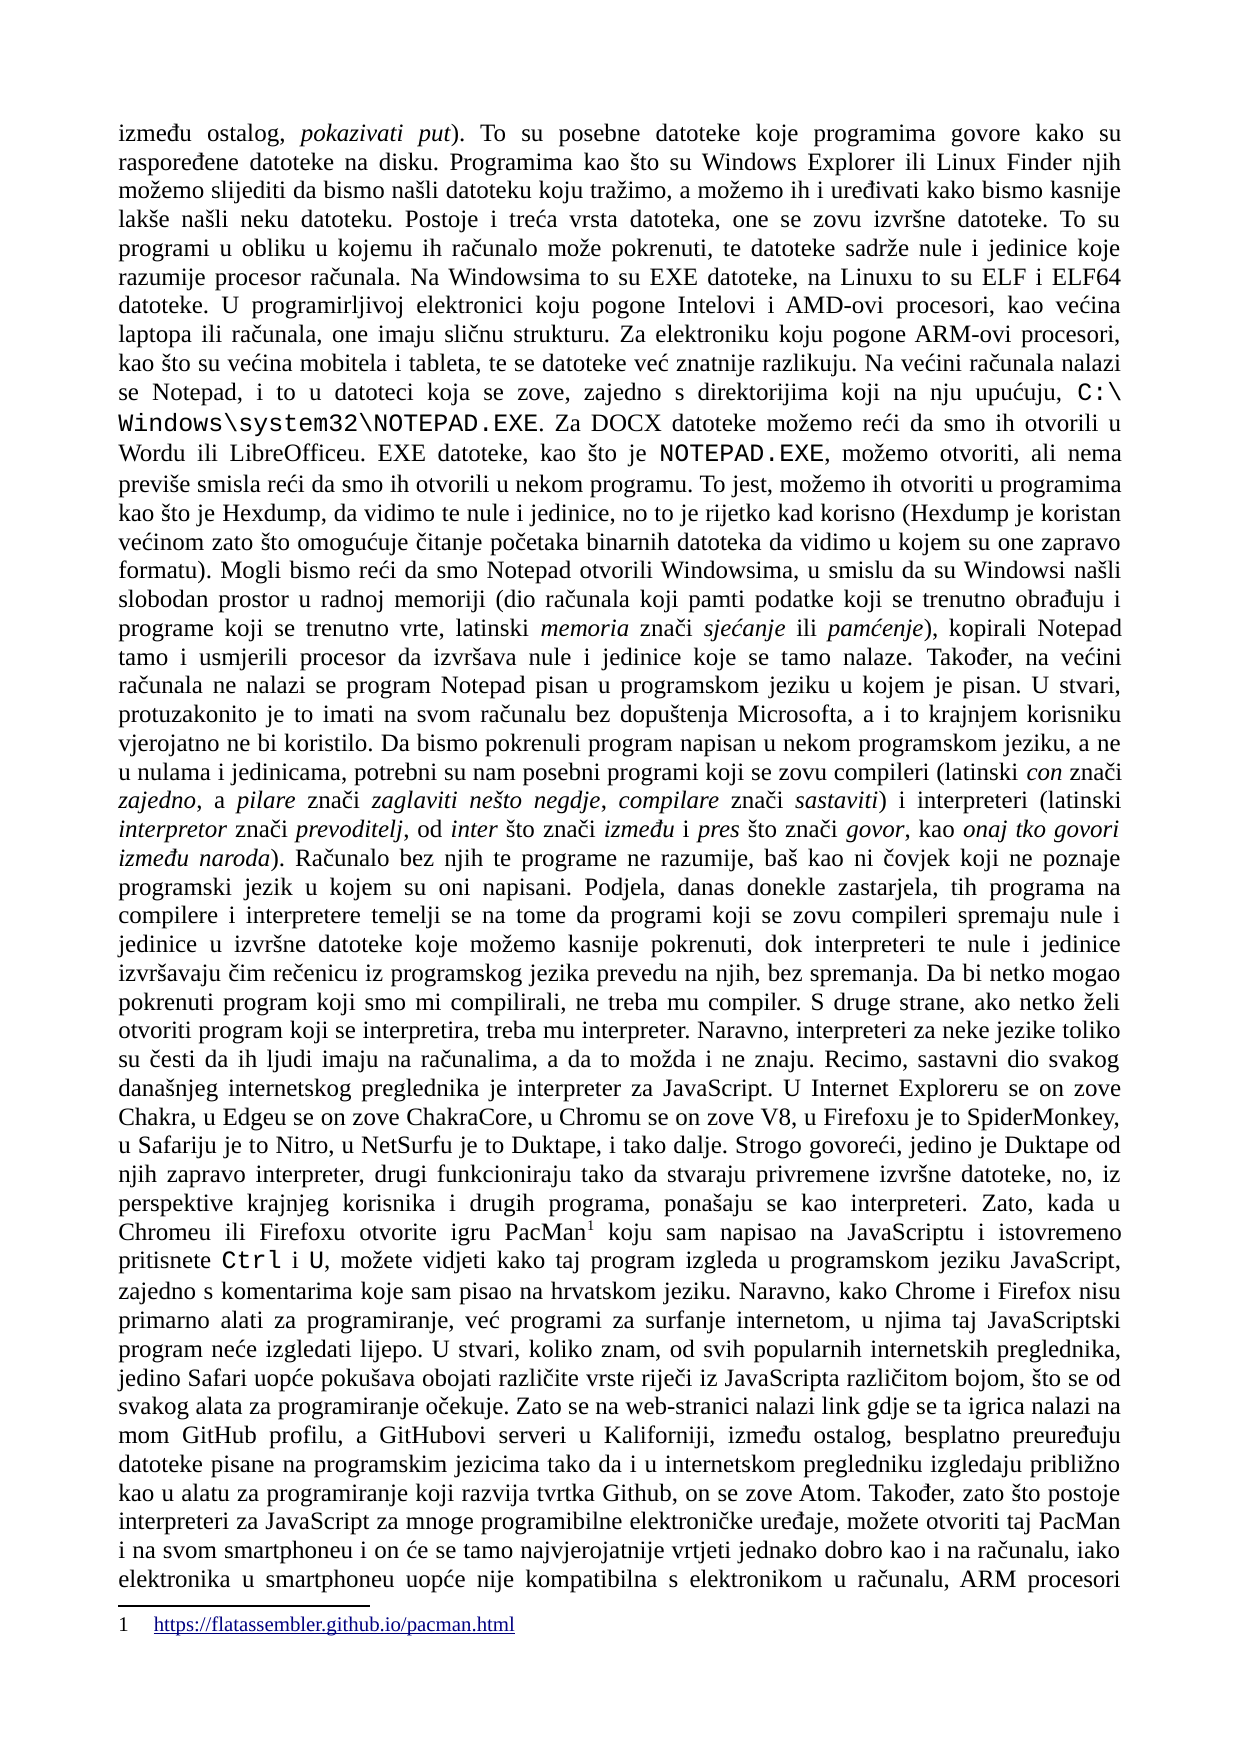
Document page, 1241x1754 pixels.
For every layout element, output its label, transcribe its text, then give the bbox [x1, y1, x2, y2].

text https://flatassembler.github.io/pacman.html [118, 1612, 1122, 1636]
text između ostalog, pokazivati put). To su posebne datoteke koje programima govore kako su raspoređene datoteke na disku. Programima kao što su Windows Explorer ili Linux Finder njih možemo slijediti da bismo našli datoteku koju tražimo, a možemo ih i uređivati kako bismo kasnije lakše našli neku datoteku. Postoje i treća vrsta datoteka, one se zovu izvršne datoteke. To su programi u obliku u kojemu ih računalo može pokrenuti, te datoteke sadrže nule i jedinice koje razumije procesor računala. Na Windowsima to su EXE datoteke, na Linuxu to su ELF i ELF64 datoteke. U programirljivoj elektronici koju pogone Intelovi i AMD-ovi procesori, kao većina laptopa ili računala, one imaju sličnu strukturu. Za elektroniku koju pogone ARM-ovi procesori, kao što su većina mobitela i tableta, te se datoteke već znatnije razlikuju. Na većini računala nalazi se Notepad, i to u datoteci koja se zove, zajedno s direktorijima koji na nju upućuju, C:\Windows\system32\NOTEPAD.EXE. Za DOCX datoteke možemo reći da smo ih otvorili u Wordu ili LibreOfficeu. EXE datoteke, kao što je NOTEPAD.EXE, možemo otvoriti, ali nema previše smisla reći da smo ih otvorili u nekom programu. To jest, možemo ih otvoriti u programima kao što je Hexdump, da vidimo te nule i jedinice, no to je rijetko kad korisno (Hexdump je koristan većinom zato što omogućuje čitanje početaka binarnih datoteka da vidimo u kojem su one zapravo formatu). Mogli bismo reći da smo Notepad otvorili Windowsima, u smislu da su Windowsi našli slobodan prostor u radnoj memoriji (dio računala koji pamti podatke koji se trenutno obrađuju i programe koji se trenutno vrte, latinski memoria znači sjećanje ili pamćenje), kopirali Notepad tamo i usmjerili procesor da izvršava nule i jedinice koje se tamo nalaze. Također, na većini računala ne nalazi se program Notepad pisan u programskom jeziku u kojem je pisan. U stvari, protuzakonito je to imati na svom računalu bez dopuštenja Microsofta, a i to krajnjem korisniku vjerojatno ne bi koristilo. Da bismo pokrenuli program napisan u nekom programskom jeziku, a ne u nulama i jedinicama, potrebni su nam posebni programi koji se zovu compileri (latinski con znači zajedno, a pilare znači zaglaviti nešto negdje, compilare znači sastaviti) i interpreteri (latinski interpretor znači prevoditelj, od inter što znači između i pres što znači govor, kao onaj tko govori između naroda). Računalo bez njih te programe ne razumije, baš kao ni čovjek koji ne poznaje programski jezik u kojem su oni napisani. Podjela, danas donekle zastarjela, tih programa na compilere i interpretere temelji se na tome da programi koji se zovu compileri spremaju nule i jedinice u izvršne datoteke koje možemo kasnije pokrenuti, dok interpreteri te nule i jedinice izvršavaju čim rečenicu iz programskog jezika prevedu na njih, bez spremanja. Da bi netko mogao pokrenuti program koji smo mi compilirali, ne treba mu compiler. S druge strane, ako netko želi otvoriti program koji se interpretira, treba mu interpreter. Naravno, interpreteri za neke jezike toliko su česti da ih ljudi imaju na računalima, a da to možda i ne znaju. Recimo, sastavni dio svakog današnjeg internetskog preglednika je interpreter za JavaScript. U Internet Exploreru se on zove Chakra, u Edgeu se on zove ChakraCore, u Chromu se on zove V8, u Firefoxu je to SpiderMonkey, u Safariju je to Nitro, u NetSurfu je to Duktape, i tako dalje. Strogo govoreći, jedino je Duktape od njih zapravo interpreter, drugi funkcioniraju tako da stvaraju privremene izvršne datoteke, no, iz perspektive krajnjeg korisnika i drugih programa, ponašaju se kao interpreteri. Zato, kada u Chromeu ili Firefoxu otvorite igru PacMan koju sam napisao na JavaScriptu i istovremeno pritisnete Ctrl i U, možete vidjeti kako taj program izgleda u programskom jeziku JavaScript, zajedno s komentarima koje sam pisao na hrvatskom jeziku. Naravno, kako Chrome i Firefox nisu primarno alati za programiranje, već programi za surfanje internetom, u njima taj JavaScriptski program neće izgledati lijepo. U stvari, koliko znam, od svih popularnih internetskih preglednika, jedino Safari uopće pokušava obojati različite vrste riječi iz JavaScripta različitom bojom, što se od svakog alata za programiranje očekuje. Zato se na web-stranici nalazi link gdje se ta igrica nalazi na mom GitHub profilu, a GitHubovi serveri u Kaliforniji, između ostalog, besplatno preuređuju datoteke pisane na programskim jezicima tako da i u internetskom pregledniku izgledaju približno kao u alatu za programiranje koji razvija tvrtka Github, on se zove Atom. Također, zato što postoje interpreteri za JavaScript za mnoge programibilne elektroničke uređaje, možete otvoriti taj PacMan i na svom smartphoneu i on će se tamo najvjerojatnije vrtjeti jednako dobro kao i na računalu, iako elektronika u smartphoneu uopće nije kompatibilna s elektronikom u računalu, ARM procesori [118, 118, 1122, 1593]
